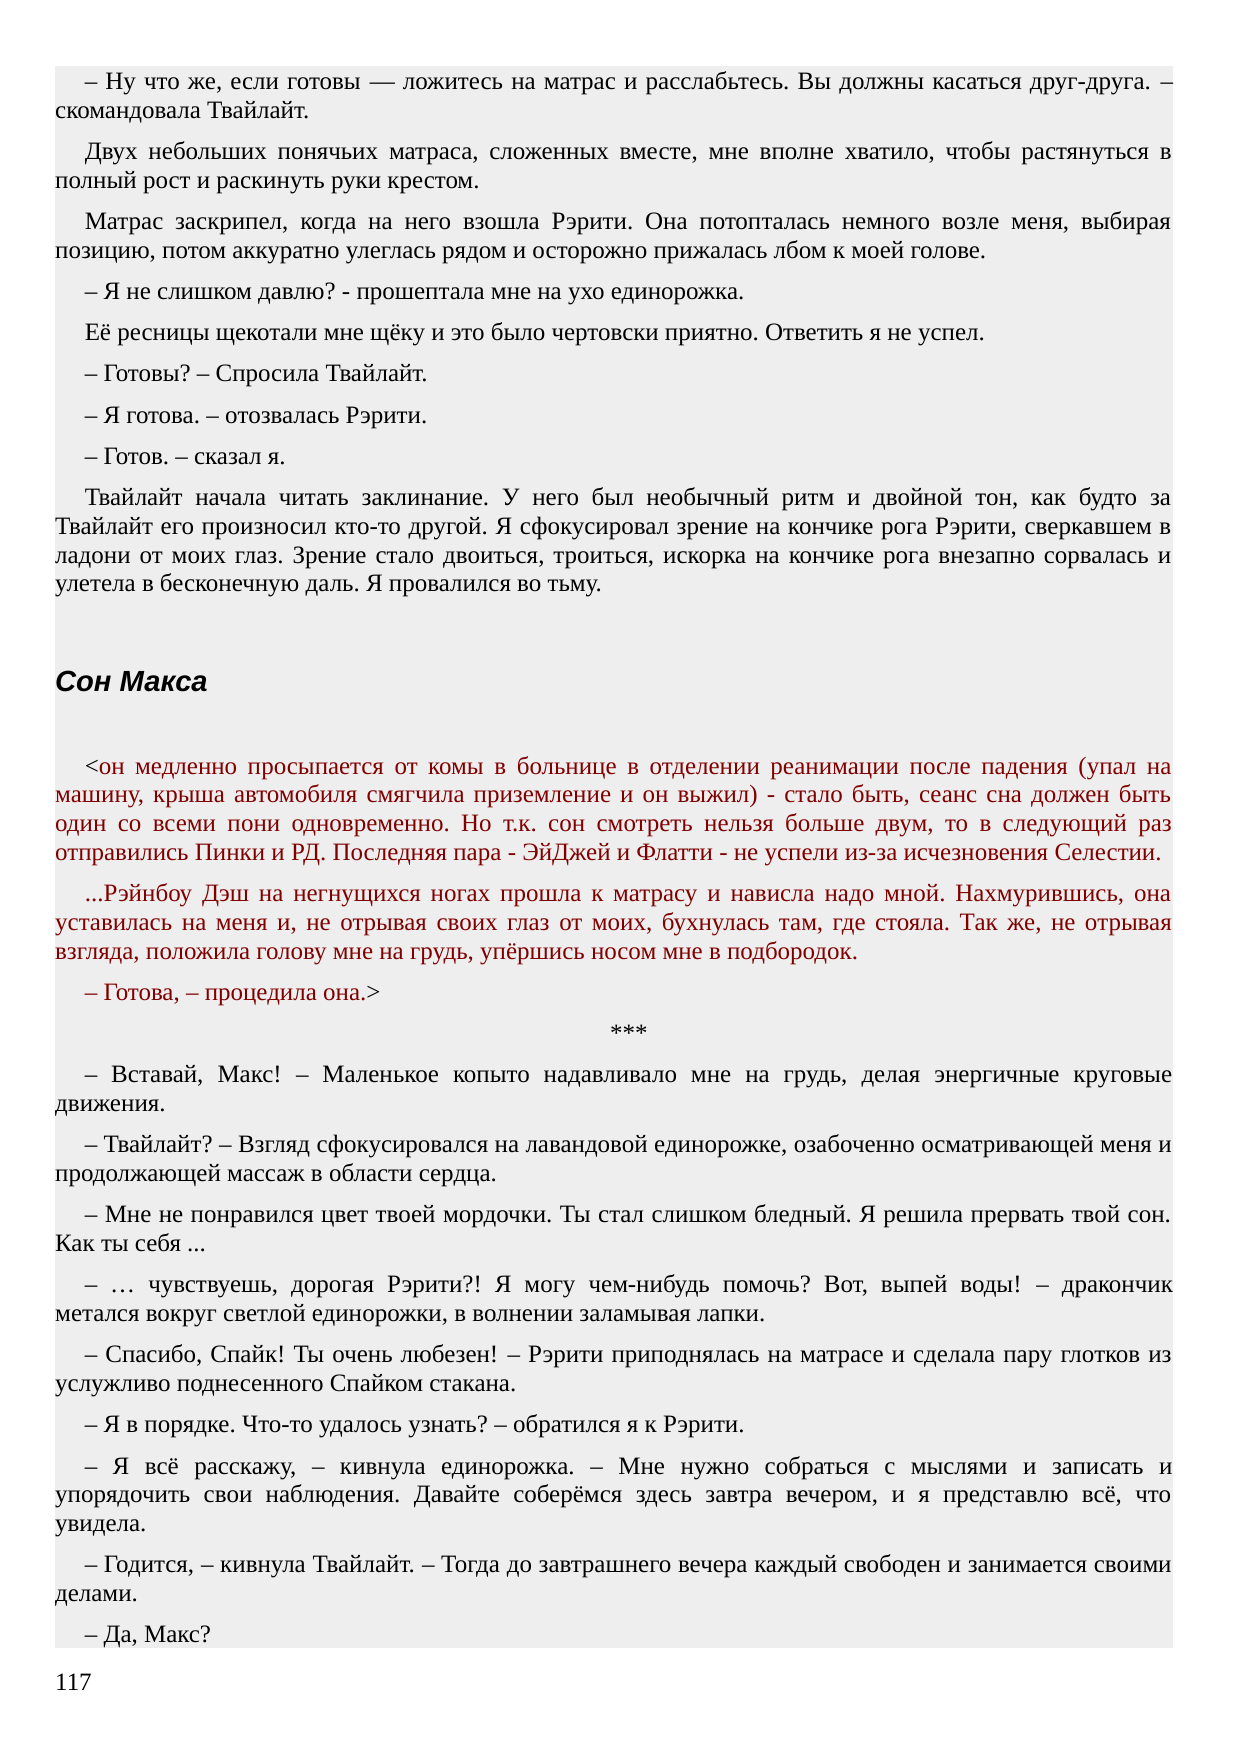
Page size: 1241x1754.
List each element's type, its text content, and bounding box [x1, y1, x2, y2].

text – Готов. – сказал я. [55, 441, 1173, 470]
text – Я в порядке. Что-то удалось узнать? – обратился я к Рэрити. [55, 1409, 1173, 1438]
text – Ну что же, если готовы — ложитесь на матрас и расслабьтесь. Вы должны касаться друг-друга. – скомандовала Твайлайт. [55, 66, 1173, 123]
text – Да, Макс? [55, 1619, 1173, 1648]
text Твайлайт начала читать заклинание. У него был необычный ритм и двойной тон, как будто за Твайлайт его произносил кто-то другой. Я сфокусировал зрение на кончике рога Рэрити, сверкавшем в ладони от моих глаз. Зрение стало двоиться, троиться, искорка на кончике рога внезапно сорвалась и улетела в бесконечную даль. Я провалился во тьму. [55, 482, 1173, 597]
text – Вставай, Макс! – Маленькое копыто надавливало мне на грудь, делая энергичные круговые движения. [55, 1059, 1173, 1117]
text – Твайлайт? – Взгляд сфокусировался на лавандовой единорожке, озабоченно осматривающей меня и продолжающей массаж в области сердца. [55, 1129, 1173, 1187]
text – Я не слишком давлю? - прошептала мне на ухо единорожка. [55, 276, 1173, 305]
subtitle Сон Макса [55, 663, 1173, 697]
text – … чувствуешь, дорогая Рэрити?! Я могу чем-нибудь помочь? Вот, выпей воды! – дракончик метался вокруг светлой единорожки, в волнении заламывая лапки. [55, 1269, 1173, 1327]
text <он медленно просыпается от комы в больнице в отделении реанимации после падения (упал на машину, крыша автомобиля смягчила приземление и он выжил) - стало быть, сеанс сна должен быть один со всеми пони одновременно. Но т.к. сон смотреть нельзя больше двум, то в следующий раз отправились Пинки и РД. Последняя пара - ЭйДжей и Флатти - не успели из-за исчезновения Селестии. [55, 751, 1173, 866]
text Её ресницы щекотали мне щёку и это было чертовски приятно. Ответить я не успел. [55, 317, 1173, 346]
text – Готова, – процедила она.> [55, 977, 1173, 1006]
text – Я готова. – отозвалась Рэрити. [55, 400, 1173, 428]
text – Мне не понравился цвет твоей мордочки. Ты стал слишком бледный. Я решила прервать твой сон. Как ты себя ... [55, 1199, 1173, 1257]
text – Спасибо, Спайк! Ты очень любезен! – Рэрити приподнялась на матрасе и сделала пару глотков из услужливо поднесенного Спайком стакана. [55, 1339, 1173, 1397]
text – Я всё расскажу, – кивнула единорожка. – Мне нужно собраться с мыслями и записать и упорядочить свои наблюдения. Давайте соберёмся здесь завтра вечером, и я представлю всё, что увидела. [55, 1451, 1173, 1537]
text ...Рэйнбоу Дэш на негнущихся ногах прошла к матрасу и нависла надо мной. Нахмурившись, она уставилась на меня и, не отрывая своих глаз от моих, бухнулась там, где стояла. Так же, не отрывая взгляда, положила голову мне на грудь, упёршись носом мне в подбородок. [55, 878, 1173, 964]
text – Годится, – кивнула Твайлайт. – Тогда до завтрашнего вечера каждый свободен и занимается своими делами. [55, 1549, 1173, 1607]
text *** [55, 1018, 1173, 1047]
text Двух небольших понячьих матраса, сложенных вместе, мне вполне хватило, чтобы растянуться в полный рост и раскинуть руки крестом. [55, 136, 1173, 193]
text Матрас заскрипел, когда на него взошла Рэрити. Она потопталась немного возле меня, выбирая позицию, потом аккуратно улеглась рядом и осторожно прижалась лбом к моей голове. [55, 206, 1173, 263]
text – Готовы? – Спросила Твайлайт. [55, 358, 1173, 387]
